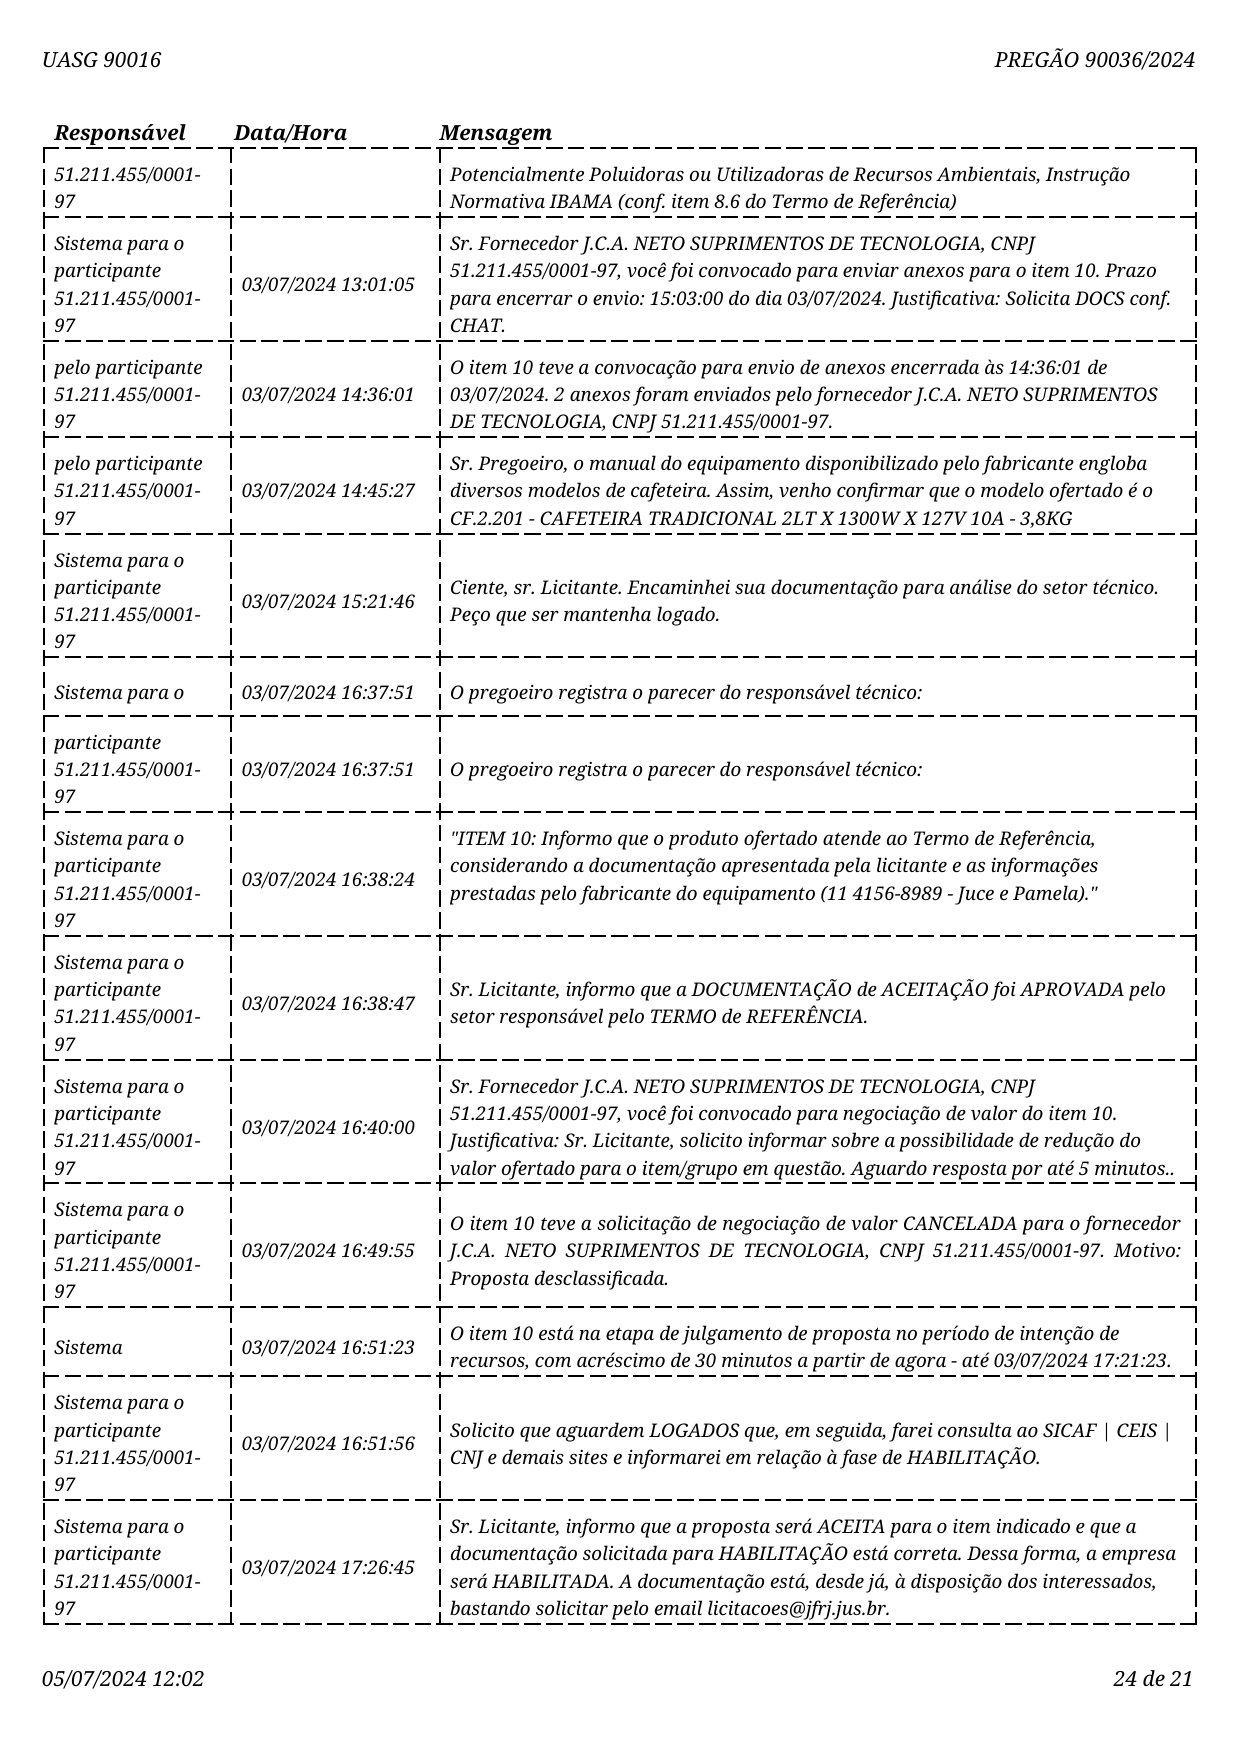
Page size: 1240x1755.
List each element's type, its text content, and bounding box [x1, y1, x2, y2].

table_cell pelo participante 51.211.455/0001-97 [44, 436, 231, 532]
table_cell 03/07/2024 16:38:47 [231, 935, 439, 1058]
table_cell Solicito que aguardem LOGADOS que, em seguida, farei consulta ao SICAF | CEIS | CNJ e demais sites e informarei em relação à fase de HABILITAÇÃO. [440, 1375, 1196, 1499]
table_cell 03/07/2024 14:36:01 [231, 340, 439, 436]
table_cell Sr. Fornecedor J.C.A. NETO SUPRIMENTOS DE TECNOLOGIA, CNPJ 51.211.455/0001-97, você foi convocado para enviar anexos para o item 10. Prazo para encerrar o envio: 15:03:00 do dia 03/07/2024. Justificativa: Solicita DOCS conf. CHAT. [440, 216, 1196, 339]
table_cell 03/07/2024 16:38:24 [231, 811, 439, 935]
table_cell Sistema para o participante 51.211.455/0001-97 [44, 1375, 231, 1499]
table_cell 03/07/2024 16:49:55 [231, 1182, 439, 1306]
table_cell 03/07/2024 14:45:27 [231, 436, 439, 532]
table_cell Sistema para o participante 51.211.455/0001-97 [44, 811, 231, 935]
table_cell Sistema para o [44, 656, 231, 714]
table_cell Sistema [44, 1306, 231, 1375]
table_cell pelo participante 51.211.455/0001-97 [44, 340, 231, 436]
table_cell Ciente, sr. Licitante. Encaminhei sua documentação para análise do setor técnico. Peço que ser mantenha logado. [440, 533, 1196, 656]
table_cell 03/07/2024 16:37:51 [231, 715, 439, 811]
table_cell 03/07/2024 16:37:51 [231, 656, 439, 714]
table_cell Sistema para o participante 51.211.455/0001-97 [44, 216, 231, 339]
table_cell Sistema para o participante 51.211.455/0001-97 [44, 1182, 231, 1306]
table_cell 03/07/2024 17:26:45 [231, 1499, 439, 1623]
table_cell 03/07/2024 13:01:05 [231, 216, 439, 339]
table_cell O pregoeiro registra o parecer do responsável técnico: [440, 715, 1196, 811]
table_cell Potencialmente Poluidoras ou Utilizadoras de Recursos Ambientais, Instrução Normativa IBAMA (conf. item 8.6 do Termo de Referência) [440, 147, 1196, 216]
table_cell 03/07/2024 16:51:23 [231, 1306, 439, 1375]
table_cell 51.211.455/0001-97 [44, 147, 231, 216]
table_cell Sistema para o participante 51.211.455/0001-97 [44, 935, 231, 1058]
table_cell 03/07/2024 16:51:56 [231, 1375, 439, 1499]
table_cell Sistema para o participante 51.211.455/0001-97 [44, 533, 231, 656]
table_cell O item 10 teve a convocação para envio de anexos encerrada às 14:36:01 de 03/07/2024. 2 anexos foram enviados pelo fornecedor J.C.A. NETO SUPRIMENTOS DE TECNOLOGIA, CNPJ 51.211.455/0001-97. [440, 340, 1196, 436]
table_cell O item 10 teve a solicitação de negociação de valor CANCELADA para o fornecedor J.C.A. NETO SUPRIMENTOS DE TECNOLOGIA, CNPJ 51.211.455/0001-97. Motivo: Proposta desclassificada. [440, 1182, 1196, 1306]
table_cell participante 51.211.455/0001-97 [44, 715, 231, 811]
table_cell O pregoeiro registra o parecer do responsável técnico: [440, 656, 1196, 714]
table_cell Sistema para o participante 51.211.455/0001-97 [44, 1059, 231, 1182]
table_cell [231, 147, 439, 216]
table_cell O item 10 está na etapa de julgamento de proposta no período de intenção de recursos, com acréscimo de 30 minutos a partir de agora - até 03/07/2024 17:21:23. [440, 1306, 1196, 1375]
table_cell Sr. Licitante, informo que a proposta será ACEITA para o item indicado e que a documentação solicitada para HABILITAÇÃO está correta. Dessa forma, a empresa será HABILITADA. A documentação está, desde já, à disposição dos interessados, bastando solicitar pelo email licitacoes@jfrj.jus.br. [440, 1499, 1196, 1623]
table_cell "ITEM 10: Informo que o produto ofertado atende ao Termo de Referência, considerando a documentação apresentada pela licitante e as informações prestadas pelo fabricante do equipamento (11 4156-8989 - Juce e Pamela)." [440, 811, 1196, 935]
table_cell Sr. Licitante, informo que a DOCUMENTAÇÃO de ACEITAÇÃO foi APROVADA pelo setor responsável pelo TERMO de REFERÊNCIA. [440, 935, 1196, 1058]
table_cell Sr. Pregoeiro, o manual do equipamento disponibilizado pelo fabricante engloba diversos modelos de cafeteira. Assim, venho confirmar que o modelo ofertado é o CF.2.201 - CAFETEIRA TRADICIONAL 2LT X 1300W X 127V 10A - 3,8KG [440, 436, 1196, 532]
table_cell Sr. Fornecedor J.C.A. NETO SUPRIMENTOS DE TECNOLOGIA, CNPJ 51.211.455/0001-97, você foi convocado para negociação de valor do item 10. Justificativa: Sr. Licitante, solicito informar sobre a possibilidade de redução do valor ofertado para o item/grupo em questão. Aguardo resposta por até 5 minutos.. [440, 1059, 1196, 1182]
table_cell 03/07/2024 16:40:00 [231, 1059, 439, 1182]
table_cell Sistema para o participante 51.211.455/0001-97 [44, 1499, 231, 1623]
table_cell 03/07/2024 15:21:46 [231, 533, 439, 656]
